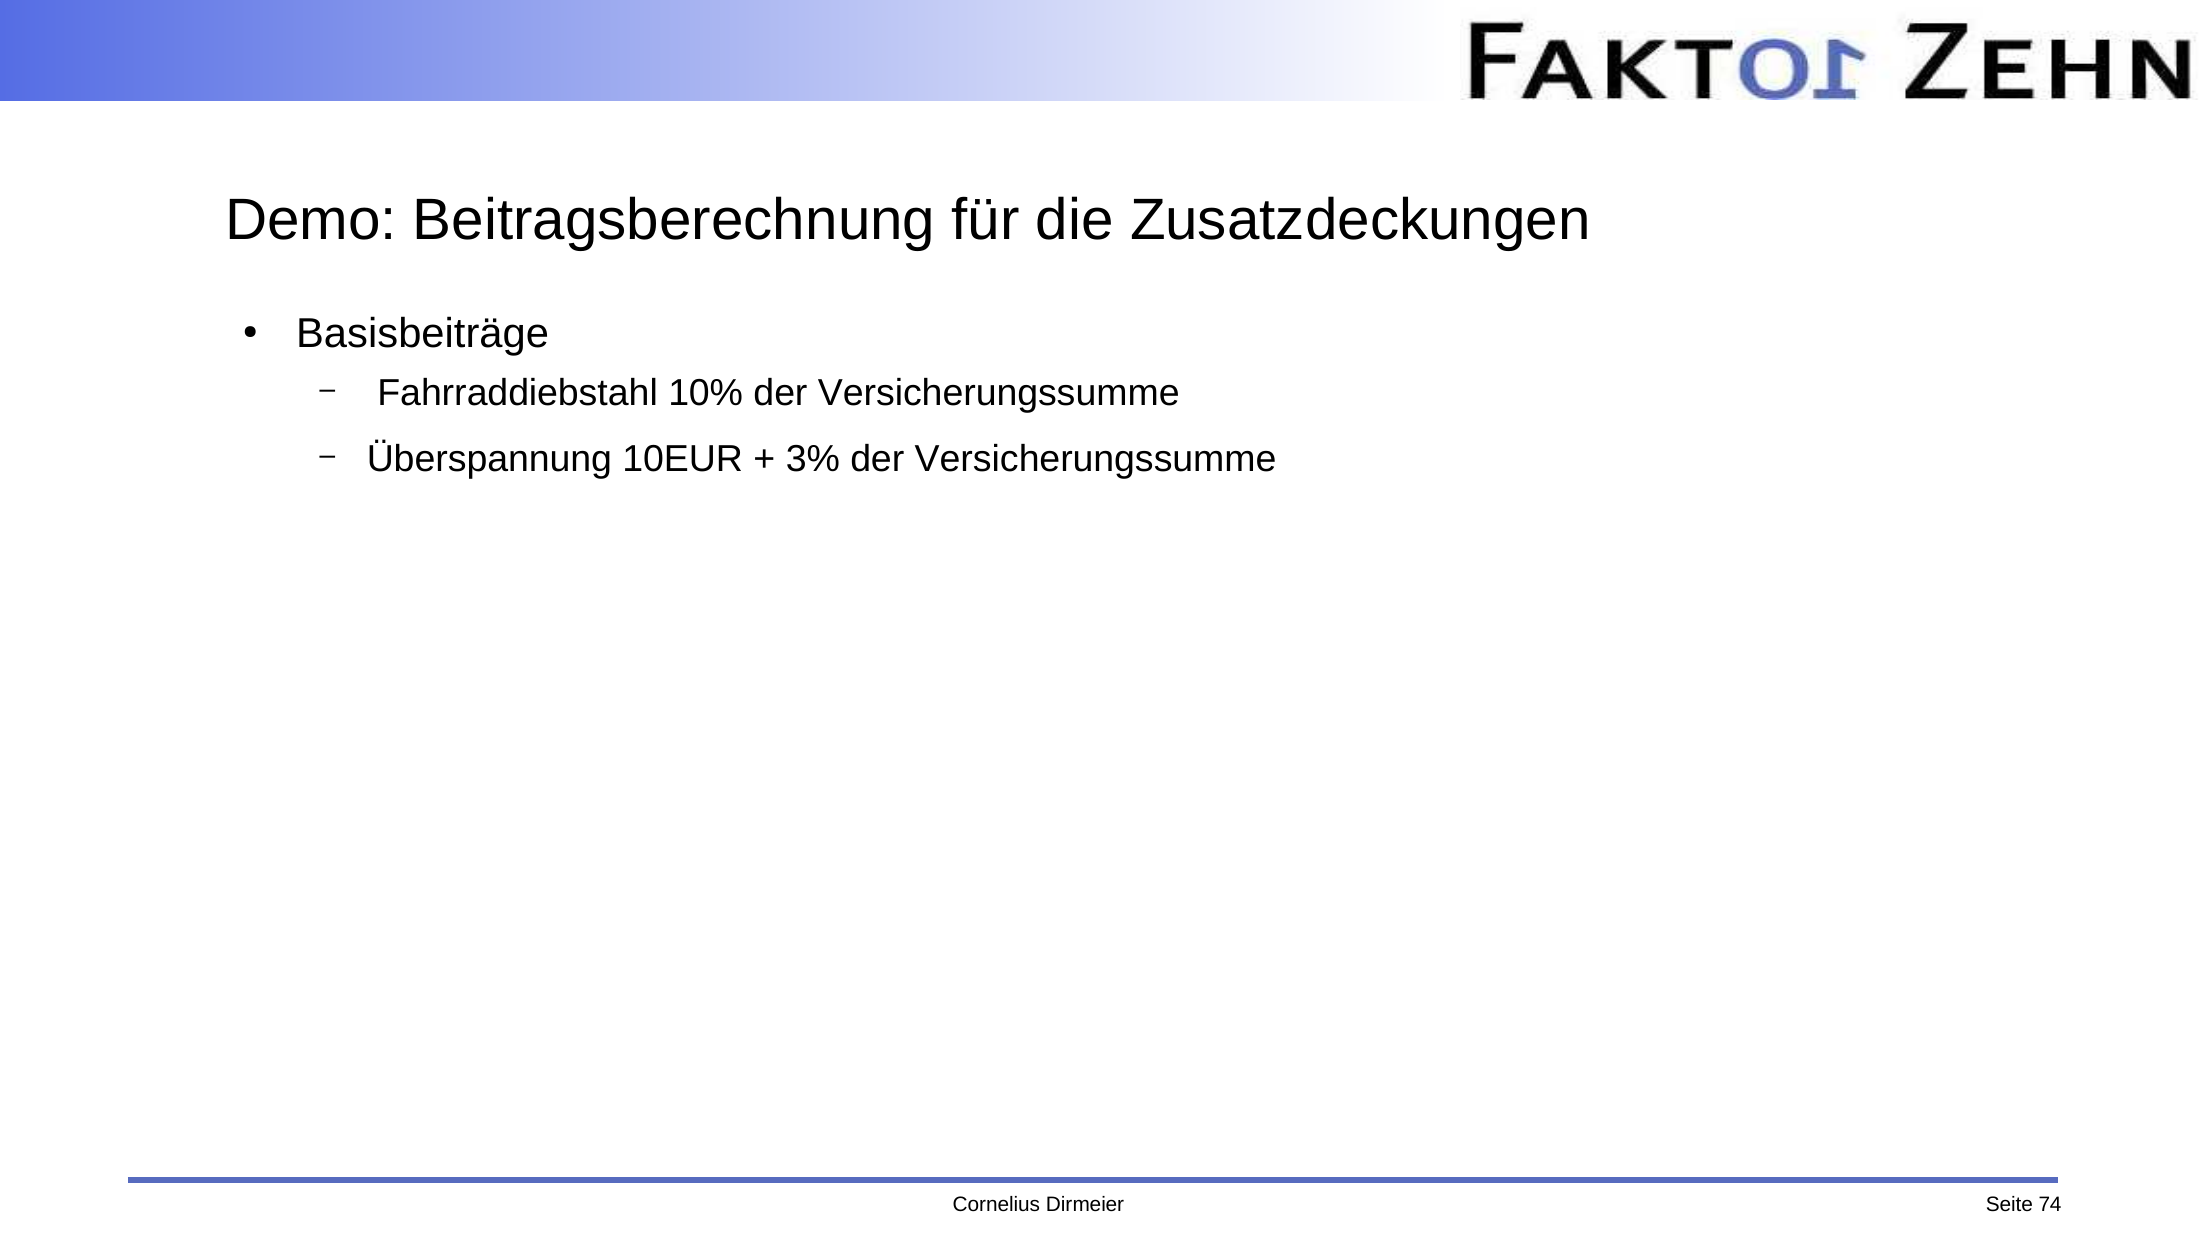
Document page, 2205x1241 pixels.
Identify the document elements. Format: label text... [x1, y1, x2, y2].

picture [1460, 7, 2202, 100]
title Demo: Beitragsberechnung für die Zusatzdeckungen [225, 142, 1981, 296]
list Basisbeiträge Fahrraddiebstahl 10% der Versicherungssumme Überspannung 10EUR + 3% der Versicherungssumme [225, 310, 1981, 1078]
